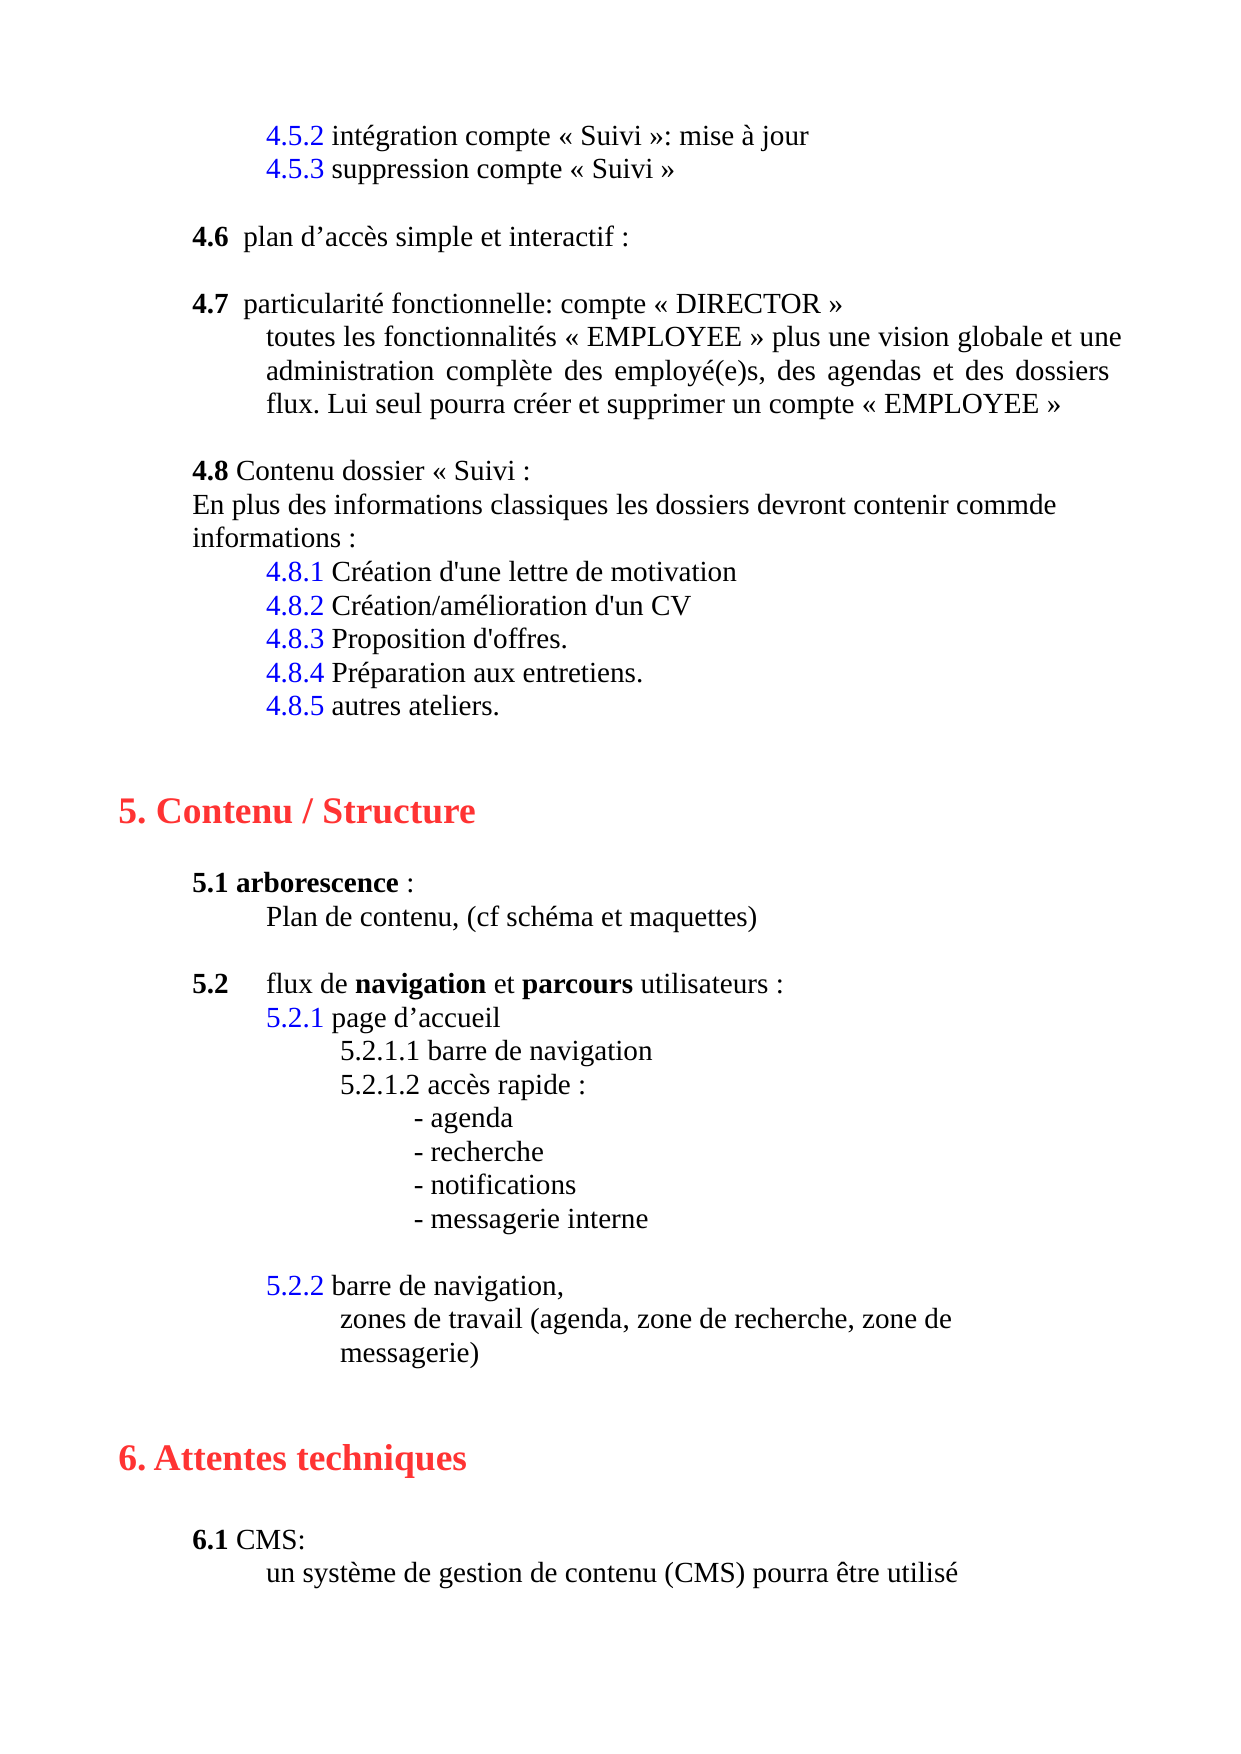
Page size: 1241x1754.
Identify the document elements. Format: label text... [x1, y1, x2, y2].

text - notifications [118, 1167, 1122, 1201]
text 4.7 particularité fonctionnelle: compte « DIRECTOR » [118, 286, 1122, 319]
text 5.2.1 page d’accueil [118, 1000, 1122, 1033]
text un système de gestion de contenu (CMS) pourra être utilisé [118, 1556, 1122, 1589]
text 5.1 arborescence : [118, 866, 1122, 899]
text toutes les fonctionnalités « EMPLOYEE » plus une vision globale et une administration complète des employé(e)s, des agendas et des dossiers flux. Lui seul pourra créer et supprimer un compte « EMPLOYEE » [118, 319, 1122, 420]
text 5. Contenu / Structure [118, 789, 1122, 832]
text - messagerie interne [118, 1201, 1122, 1234]
text 6.1 CMS: [118, 1522, 1122, 1556]
text 4.8.5 autres ateliers. [118, 688, 1122, 722]
text 4.5.2 intégration compte « Suivi »: mise à jour [118, 118, 1122, 152]
text - agenda [118, 1100, 1122, 1134]
text zones de travail (agenda, zone de recherche, zone de messagerie) [118, 1302, 1122, 1369]
text 5.2.2 barre de navigation, [118, 1268, 1122, 1302]
text 4.6 plan d’accès simple et interactif : [118, 219, 1122, 252]
text 5.2.1.2 accès rapide : [118, 1067, 1122, 1100]
text 4.8.2 Création/amélioration d'un CV [118, 588, 1122, 621]
text 4.5.3 suppression compte « Suivi » [118, 152, 1122, 185]
text 5.2.1.1 barre de navigation [118, 1033, 1122, 1067]
text En plus des informations classiques les dossiers devront contenir commde informations : [118, 487, 1122, 554]
text 4.8 Contenu dossier « Suivi : [118, 453, 1122, 487]
text 5.2 flux de navigation et parcours utilisateurs : [118, 966, 1122, 1000]
text 4.8.4 Préparation aux entretiens. [118, 655, 1122, 688]
text 4.8.1 Création d'une lettre de motivation [118, 554, 1122, 588]
text - recherche [118, 1134, 1122, 1167]
text 4.8.3 Proposition d'offres. [118, 621, 1122, 655]
text 6. Attentes techniques [118, 1436, 1122, 1479]
text Plan de contenu, (cf schéma et maquettes) [118, 899, 1122, 933]
